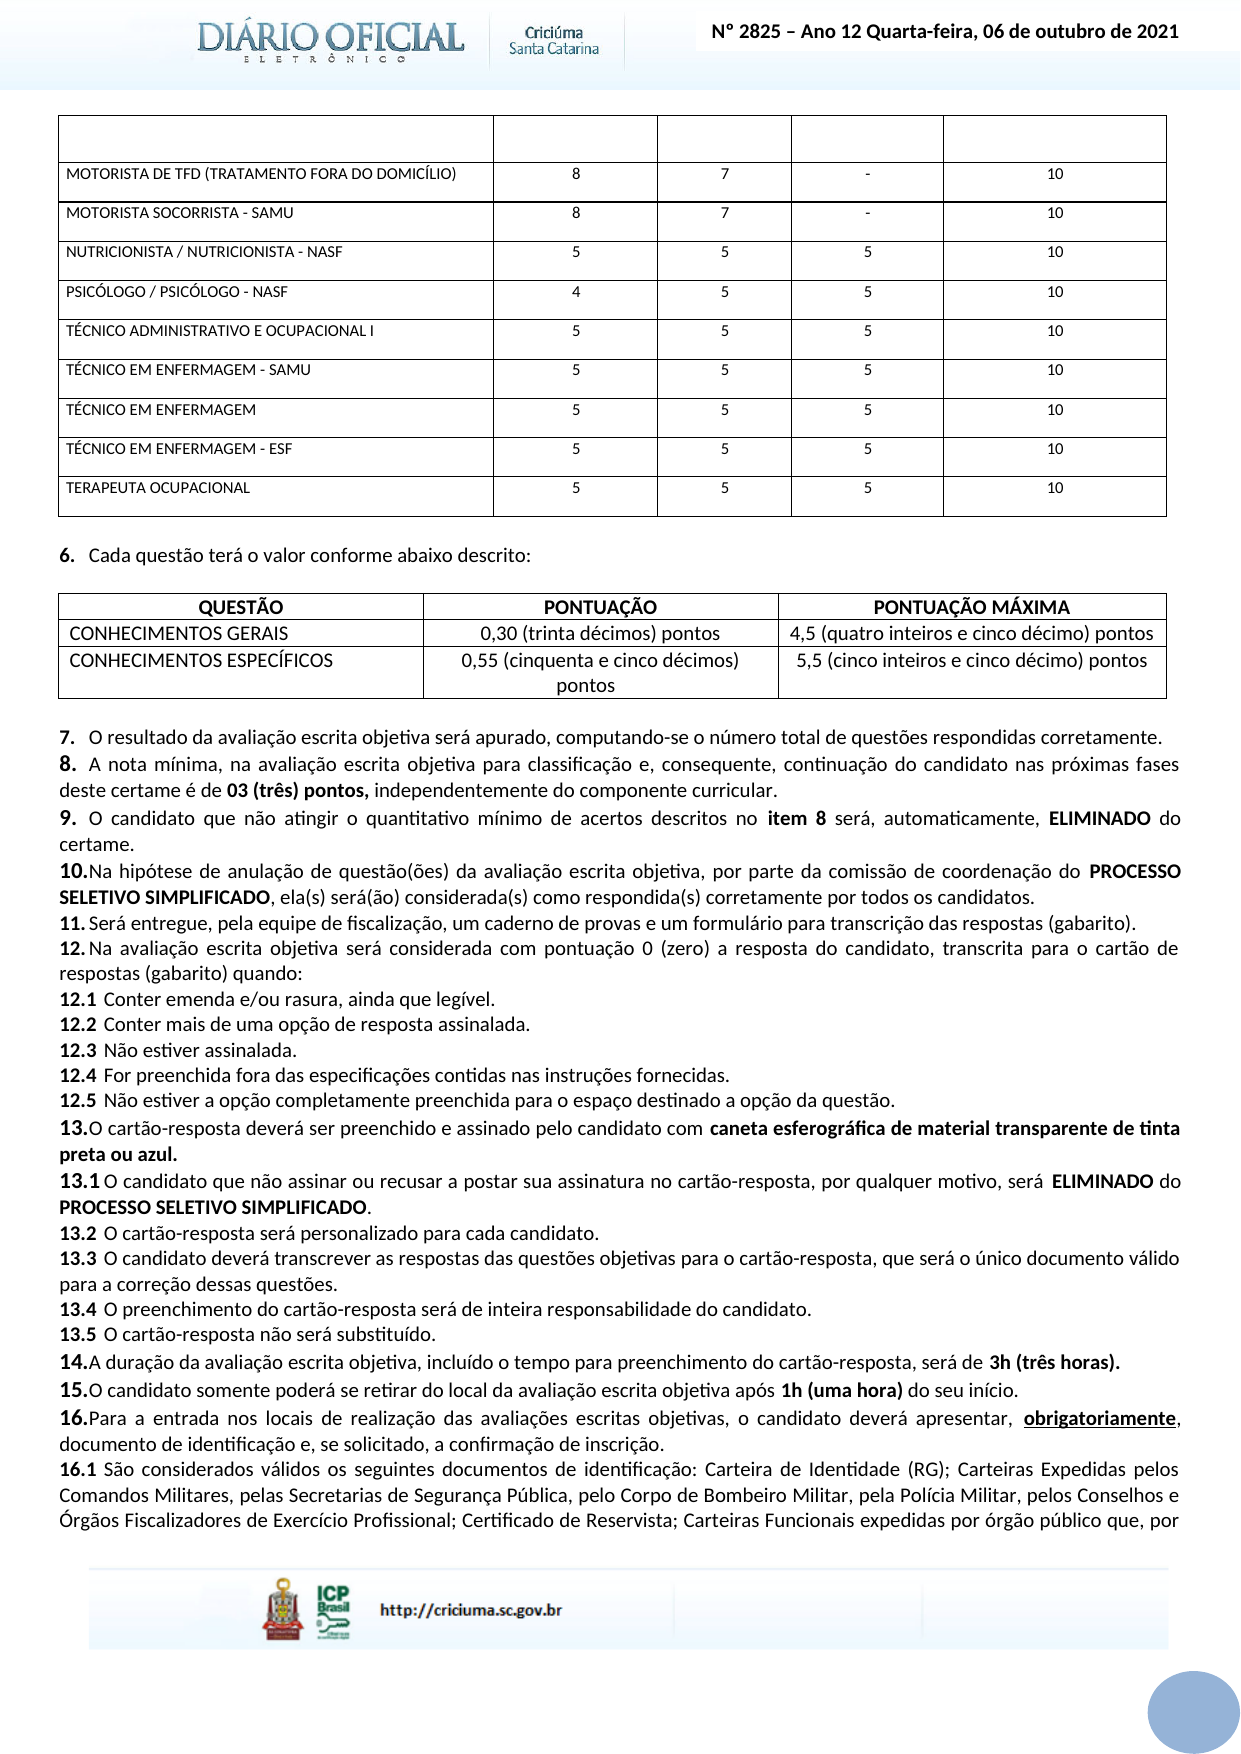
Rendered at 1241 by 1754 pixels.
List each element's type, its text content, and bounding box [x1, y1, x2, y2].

list Não estiver assinalada. [59, 1037, 1181, 1062]
table_cell 5 [658, 281, 791, 319]
table_cell 5,5 (cinco inteiros e cinco décimo) pontos [779, 647, 1166, 698]
table_cell 5 [792, 320, 943, 358]
table_cell TÉCNICO EM ENFERMAGEM - SAMU [59, 360, 493, 398]
table_header QUESTÃO [59, 594, 423, 619]
table_cell 8 [494, 203, 657, 241]
table_cell MOTORISTA DE TFD (TRATAMENTO FORA DO DOMICÍLIO) [59, 163, 493, 201]
table_cell 5 [658, 438, 791, 476]
table_cell 0,30 (trinta décimos) pontos [424, 620, 778, 646]
table_header PONTUAÇÃO [424, 594, 778, 619]
table_cell 5 [792, 360, 943, 398]
table_cell 5 [494, 399, 657, 437]
list A nota mínima, na avaliação escrita objetiva para classificação e, consequente, continuação do candidato nas próximas fases deste certame é de 03 (três) pontos, independentemente do componente curricular. [59, 749, 1181, 803]
list Na avaliação escrita objetiva será considerada com pontuação 0 (zero) a resposta do candidato, transcrita para o cartão de respostas (gabarito) quando: [59, 935, 1181, 986]
table_cell TÉCNICO EM ENFERMAGEM - ESF [59, 438, 493, 476]
list Cada questão terá o valor conforme abaixo descrito: [59, 542, 1181, 567]
table_cell - [792, 163, 943, 201]
table_cell 5 [494, 438, 657, 476]
list Conter emenda e/ou rasura, ainda que legível. [59, 986, 1181, 1011]
table_cell 10 [944, 163, 1166, 201]
table_cell CONHECIMENTOS ESPECÍFICOS [59, 647, 423, 698]
table_cell TERAPEUTA OCUPACIONAL [59, 477, 493, 516]
list Será entregue, pela equipe de fiscalização, um caderno de provas e um formulário para transcrição das respostas (gabarito). [59, 910, 1181, 935]
table_cell 10 [944, 360, 1166, 398]
table_cell 5 [792, 281, 943, 319]
table_cell 5 [494, 242, 657, 280]
table_cell TÉCNICO EM ENFERMAGEM [59, 399, 493, 437]
table_cell 7 [658, 163, 791, 201]
table_cell 8 [494, 163, 657, 201]
table_cell 5 [658, 360, 791, 398]
list Na hipótese de anulação de questão(ões) da avaliação escrita objetiva, por parte da comissão de coordenação do PROCESSO SELETIVO SIMPLIFICADO, ela(s) será(ão) considerada(s) como respondida(s) corretamente por todos os candidatos. [59, 856, 1181, 910]
list For preenchida fora das especificações contidas nas instruções fornecidas. [59, 1062, 1181, 1088]
table_cell [494, 116, 657, 162]
table_cell 5 [658, 242, 791, 280]
table_cell [944, 116, 1166, 162]
table_cell CONHECIMENTOS GERAIS [59, 620, 423, 646]
list O cartão-resposta será personalizado para cada candidato. [59, 1220, 1181, 1245]
list O candidato que não assinar ou recusar a postar sua assinatura no cartão-resposta, por qualquer motivo, será ELIMINADO do PROCESSO SELETIVO SIMPLIFICADO. [59, 1167, 1181, 1220]
list O cartão-resposta não será substituído. [59, 1322, 1181, 1347]
table_cell 5 [494, 477, 657, 516]
table_cell [59, 116, 493, 162]
list O candidato que não atingir o quantitativo mínimo de acertos descritos no item 8 será, automaticamente, ELIMINADO do certame. [59, 803, 1181, 856]
table_cell 4,5 (quatro inteiros e cinco décimo) pontos [779, 620, 1166, 646]
table_cell 4 [494, 281, 657, 319]
table_cell 5 [658, 477, 791, 516]
table_cell 10 [944, 477, 1166, 516]
table_cell 7 [658, 203, 791, 241]
list Conter mais de uma opção de resposta assinalada. [59, 1011, 1181, 1037]
table_cell 5 [792, 477, 943, 516]
table_cell 10 [944, 399, 1166, 437]
table_cell TÉCNICO ADMINISTRATIVO E OCUPACIONAL I [59, 320, 493, 358]
table_cell 5 [792, 438, 943, 476]
table_cell 10 [944, 203, 1166, 241]
list A duração da avaliação escrita objetiva, incluído o tempo para preenchimento do cartão-resposta, será de 3h (três horas). [59, 1347, 1181, 1375]
table_cell MOTORISTA SOCORRISTA - SAMU [59, 203, 493, 241]
table_cell 5 [494, 360, 657, 398]
list São considerados válidos os seguintes documentos de identificação: Carteira de Identidade (RG); Carteiras Expedidas pelos Comandos Militares, pelas Secretarias de Segurança Pública, pelo Corpo de Bombeiro Militar, pela Polícia Militar, pelos Conselhos e Órgãos Fiscalizadores de Exercício Profissional; Certificado de Reservista; Carteiras Funcionais expedidas por órgão público que, por [59, 1457, 1181, 1533]
list O cartão-resposta deverá ser preenchido e assinado pelo candidato com caneta esferográfica de material transparente de tinta preta ou azul. [59, 1113, 1181, 1167]
table_cell 5 [658, 399, 791, 437]
list O candidato somente poderá se retirar do local da avaliação escrita objetiva após 1h (uma hora) do seu início. [59, 1375, 1181, 1403]
table_cell 5 [792, 399, 943, 437]
table_header PONTUAÇÃO MÁXIMA [779, 594, 1166, 619]
table_cell - [792, 203, 943, 241]
table_cell 5 [494, 320, 657, 358]
table_cell 5 [658, 320, 791, 358]
table_cell 10 [944, 281, 1166, 319]
table_cell [792, 116, 943, 162]
table_cell 10 [944, 242, 1166, 280]
list Não estiver a opção completamente preenchida para o espaço destinado a opção da questão. [59, 1088, 1181, 1113]
list O candidato deverá transcrever as respostas das questões objetivas para o cartão-resposta, que será o único documento válido para a correção dessas questões. [59, 1245, 1181, 1296]
table_cell 10 [944, 438, 1166, 476]
list Para a entrada nos locais de realização das avaliações escritas objetivas, o candidato deverá apresentar, obrigatoriamente, documento de identificação e, se solicitado, a confirmação de inscrição. [59, 1403, 1181, 1457]
table_cell 5 [792, 242, 943, 280]
table_cell [658, 116, 791, 162]
table_cell 10 [944, 320, 1166, 358]
list O preenchimento do cartão-resposta será de inteira responsabilidade do candidato. [59, 1296, 1181, 1322]
table_cell 0,55 (cinquenta e cinco décimos) pontos [424, 647, 778, 698]
table_cell PSICÓLOGO / PSICÓLOGO - NASF [59, 281, 493, 319]
table_cell NUTRICIONISTA / NUTRICIONISTA - NASF [59, 242, 493, 280]
list O resultado da avaliação escrita objetiva será apurado, computando-se o número total de questões respondidas corretamente. [59, 724, 1181, 749]
